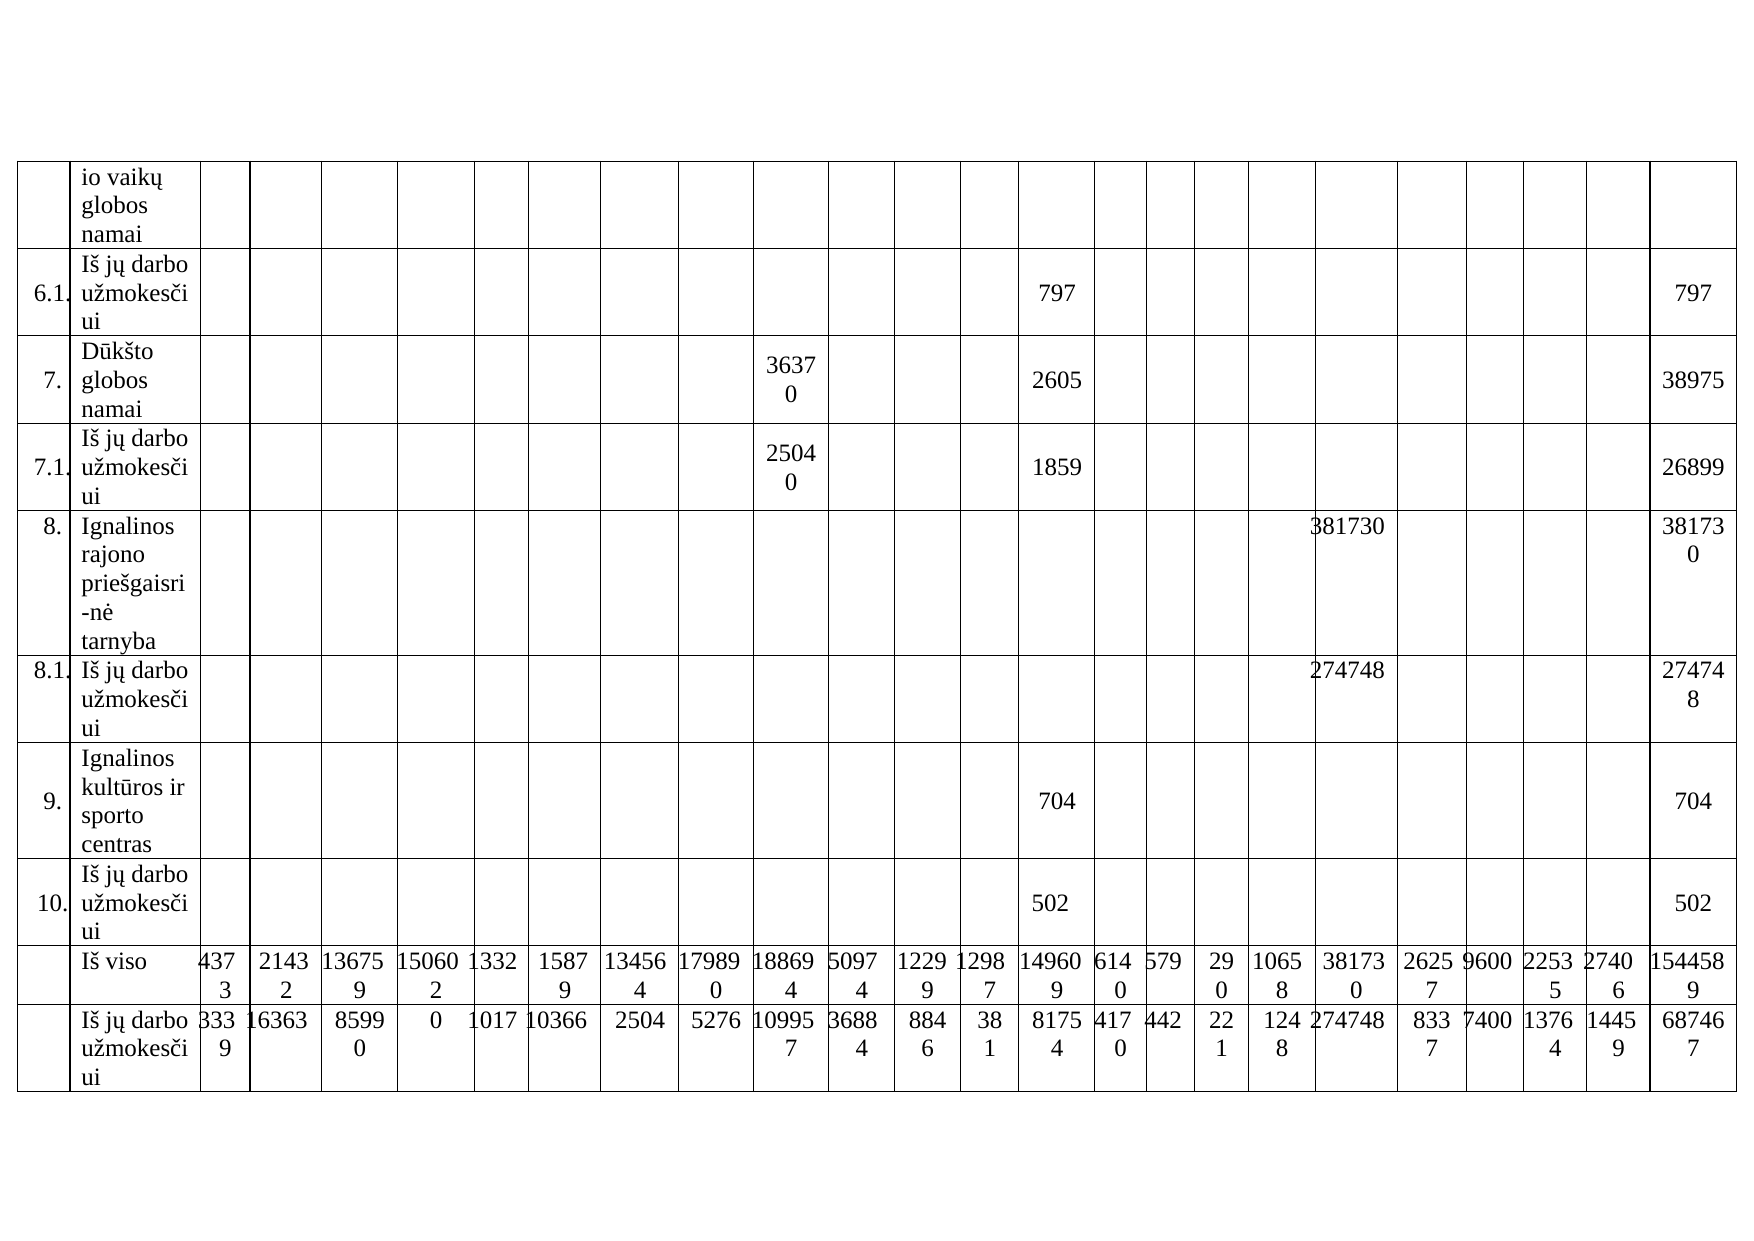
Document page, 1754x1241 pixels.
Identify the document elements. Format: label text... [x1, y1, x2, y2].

table_cell [829, 511, 894, 654]
table_cell 274748 [1316, 656, 1397, 742]
table_cell 12299 [895, 946, 960, 1004]
table_cell 0 [398, 1005, 474, 1091]
table_cell [601, 336, 678, 422]
table_cell Iš jų darbo užmokesčiui [71, 249, 200, 335]
table_cell [601, 859, 678, 945]
table_cell 381730 [1316, 946, 1397, 1004]
table_cell 4373 [201, 946, 249, 1004]
table_cell 16363 [251, 1005, 321, 1091]
table_cell 381 [961, 1005, 1018, 1091]
table_cell 10. [18, 859, 69, 945]
table_cell 7400 [1467, 1005, 1523, 1091]
table_cell 1859 [1019, 424, 1094, 510]
table_cell [251, 162, 321, 248]
table_cell [1524, 859, 1586, 945]
table_cell [1147, 743, 1194, 858]
table_cell [601, 656, 678, 742]
table_cell [1587, 859, 1649, 945]
table_cell [1249, 511, 1315, 654]
table_cell [529, 249, 600, 335]
table_cell [601, 162, 678, 248]
table_cell [201, 336, 249, 422]
table_cell [1467, 743, 1523, 858]
table_cell [475, 424, 528, 510]
table_cell [398, 859, 474, 945]
table_cell [961, 656, 1018, 742]
table_cell [1147, 859, 1194, 945]
table_cell 8337 [1398, 1005, 1466, 1091]
table_cell [1147, 162, 1194, 248]
table_cell [322, 424, 397, 510]
table_cell [1316, 424, 1397, 510]
table_cell [1587, 249, 1649, 335]
table_cell 381730 [1651, 511, 1736, 654]
table_cell [529, 162, 600, 248]
table_cell [251, 859, 321, 945]
table_cell [1019, 656, 1094, 742]
table_cell 10366 [529, 1005, 600, 1091]
table_cell [322, 743, 397, 858]
table_cell [1019, 511, 1094, 654]
table_cell 6.1. [18, 249, 69, 335]
table_cell Iš jų darbo užmokesčiui [71, 859, 200, 945]
table_cell [829, 424, 894, 510]
table_cell [1398, 249, 1466, 335]
table_cell [754, 859, 828, 945]
table_cell 9. [18, 743, 69, 858]
table_cell 1332 [475, 946, 528, 1004]
table_cell 1017 [475, 1005, 528, 1091]
table_cell [1467, 511, 1523, 654]
table_cell [961, 249, 1018, 335]
table_cell [961, 424, 1018, 510]
table_cell 36370 [754, 336, 828, 422]
table_cell [829, 859, 894, 945]
table_cell [201, 511, 249, 654]
table_cell 797 [1651, 249, 1736, 335]
table_cell [322, 656, 397, 742]
table_cell [201, 424, 249, 510]
table_cell [251, 511, 321, 654]
table_cell [1398, 743, 1466, 858]
table_cell [1398, 656, 1466, 742]
table_cell [1095, 249, 1146, 335]
table_cell 2504 [601, 1005, 678, 1091]
table_cell [322, 511, 397, 654]
table_cell 188694 [754, 946, 828, 1004]
table_cell [475, 859, 528, 945]
table_cell [1316, 249, 1397, 335]
table_cell [1316, 336, 1397, 422]
table_cell [601, 743, 678, 858]
table_cell [1147, 424, 1194, 510]
table_cell 579 [1147, 946, 1194, 1004]
table_cell 179890 [679, 946, 753, 1004]
table_cell [1524, 656, 1586, 742]
table_cell [475, 162, 528, 248]
table_cell [961, 336, 1018, 422]
table_cell [201, 859, 249, 945]
table_cell [895, 249, 960, 335]
table_cell [201, 656, 249, 742]
table_cell [1467, 424, 1523, 510]
table_cell [829, 249, 894, 335]
table_cell [1524, 162, 1586, 248]
table_cell [1095, 743, 1146, 858]
table_cell 26899 [1651, 424, 1736, 510]
table_cell [201, 249, 249, 335]
table_cell [754, 511, 828, 654]
table_cell 109957 [754, 1005, 828, 1091]
table_cell [754, 162, 828, 248]
table_cell [829, 336, 894, 422]
table_cell [1095, 859, 1146, 945]
table_cell Iš viso [71, 946, 200, 1004]
table_cell [1095, 424, 1146, 510]
table_cell 38975 [1651, 336, 1736, 422]
table_cell [1195, 336, 1248, 422]
table_cell [1524, 511, 1586, 654]
table_cell [18, 946, 69, 1004]
table_cell [961, 743, 1018, 858]
table_cell [475, 249, 528, 335]
table_cell [529, 743, 600, 858]
table_cell [1467, 249, 1523, 335]
table_cell [1195, 162, 1248, 248]
table_cell [1587, 511, 1649, 654]
table_cell Iš jų darbo užmokesčiui [71, 656, 200, 742]
table_cell [529, 511, 600, 654]
table_cell 5276 [679, 1005, 753, 1091]
table_cell 12987 [961, 946, 1018, 1004]
table_cell [398, 162, 474, 248]
table_cell [829, 656, 894, 742]
table_cell [1467, 656, 1523, 742]
table_cell [679, 249, 753, 335]
table_cell 274748 [1316, 1005, 1397, 1091]
table_cell [1147, 511, 1194, 654]
table_cell [1195, 511, 1248, 654]
table_cell [1249, 656, 1315, 742]
table_cell 7. [18, 336, 69, 422]
table_cell [895, 336, 960, 422]
table_cell 9600 [1467, 946, 1523, 1004]
table_cell 134564 [601, 946, 678, 1004]
table_cell Ignalinos kultūros ir sporto centras [71, 743, 200, 858]
table_cell 442 [1147, 1005, 1194, 1091]
table_cell [679, 162, 753, 248]
table_cell 150602 [398, 946, 474, 1004]
table_cell [1467, 162, 1523, 248]
table_cell [754, 656, 828, 742]
table_cell [398, 656, 474, 742]
table_cell [201, 743, 249, 858]
table_cell 687467 [1651, 1005, 1736, 1091]
table_cell [1398, 424, 1466, 510]
table_cell [679, 743, 753, 858]
table_cell [895, 424, 960, 510]
table_cell 36884 [829, 1005, 894, 1091]
table_cell 13764 [1524, 1005, 1586, 1091]
table_cell [251, 743, 321, 858]
table_cell [1249, 859, 1315, 945]
table_cell [1195, 743, 1248, 858]
table_cell [1467, 859, 1523, 945]
table_cell [322, 859, 397, 945]
table_cell [1398, 336, 1466, 422]
table_cell [961, 511, 1018, 654]
table_cell [529, 656, 600, 742]
table_cell 704 [1019, 743, 1094, 858]
table_cell 149609 [1019, 946, 1094, 1004]
table_cell 50974 [829, 946, 894, 1004]
table_cell [679, 336, 753, 422]
table_cell [322, 249, 397, 335]
table_cell 221 [1195, 1005, 1248, 1091]
table_cell [475, 743, 528, 858]
table_cell [322, 162, 397, 248]
table_cell 8846 [895, 1005, 960, 1091]
table_cell 6140 [1095, 946, 1146, 1004]
table_cell [1587, 656, 1649, 742]
table_cell 21432 [251, 946, 321, 1004]
table_cell [1249, 424, 1315, 510]
table_cell 3339 [201, 1005, 249, 1091]
table_cell [829, 743, 894, 858]
table_cell [398, 249, 474, 335]
table_cell 136759 [322, 946, 397, 1004]
table_cell 22535 [1524, 946, 1586, 1004]
table_cell 25040 [754, 424, 828, 510]
table_cell [895, 511, 960, 654]
table_cell [1095, 336, 1146, 422]
table_cell Iš jų darbo užmokesčiui [71, 424, 200, 510]
table_cell [1398, 511, 1466, 654]
table_cell [1524, 424, 1586, 510]
table_cell io vaikų globos namai [71, 162, 200, 248]
table_cell [1195, 859, 1248, 945]
table_cell [398, 336, 474, 422]
table_cell [475, 656, 528, 742]
table_cell [1587, 743, 1649, 858]
table_cell [398, 511, 474, 654]
table_cell 8. [18, 511, 69, 654]
table_cell [529, 424, 600, 510]
table_cell [1147, 656, 1194, 742]
table_cell 502 [1019, 859, 1094, 945]
table_cell 704 [1651, 743, 1736, 858]
table_cell 15879 [529, 946, 600, 1004]
table_cell [529, 336, 600, 422]
table_cell 1248 [1249, 1005, 1315, 1091]
table_cell [895, 656, 960, 742]
table_cell 7.1. [18, 424, 69, 510]
table_cell [1316, 859, 1397, 945]
table_cell [679, 511, 753, 654]
table_cell [1195, 424, 1248, 510]
table_cell [1467, 336, 1523, 422]
table_cell [1524, 336, 1586, 422]
table_cell [18, 1005, 69, 1091]
table_cell [398, 743, 474, 858]
table_cell [475, 336, 528, 422]
table_cell 10658 [1249, 946, 1315, 1004]
table_cell 8.1. [18, 656, 69, 742]
table_cell [475, 511, 528, 654]
table_cell [398, 424, 474, 510]
table_cell [201, 162, 249, 248]
table_cell [1524, 743, 1586, 858]
table_cell [1195, 656, 1248, 742]
table_cell 81754 [1019, 1005, 1094, 1091]
table_cell [961, 162, 1018, 248]
table_cell [1249, 162, 1315, 248]
table_cell 502 [1651, 859, 1736, 945]
table_cell [679, 656, 753, 742]
table_cell 274748 [1651, 656, 1736, 742]
table_cell [1095, 162, 1146, 248]
table_cell [1316, 162, 1397, 248]
table_cell [251, 656, 321, 742]
table_cell [601, 249, 678, 335]
table_cell [1147, 249, 1194, 335]
table_cell [251, 249, 321, 335]
table_cell [18, 162, 69, 248]
table_cell [1249, 336, 1315, 422]
table_cell [1524, 249, 1586, 335]
table_cell [1316, 743, 1397, 858]
table_cell [1398, 859, 1466, 945]
table_cell [1398, 162, 1466, 248]
table_cell [1249, 743, 1315, 858]
table_cell [529, 859, 600, 945]
table_cell [1095, 511, 1146, 654]
table_cell [754, 743, 828, 858]
table_cell [251, 424, 321, 510]
table_cell 4170 [1095, 1005, 1146, 1091]
table_cell 27406 [1587, 946, 1649, 1004]
table_cell Ignalinos rajono priešgaisri-nė tarnyba [71, 511, 200, 654]
table_cell 2605 [1019, 336, 1094, 422]
table_cell [1587, 336, 1649, 422]
table_cell 797 [1019, 249, 1094, 335]
table_cell 1544589 [1651, 946, 1736, 1004]
table_cell [251, 336, 321, 422]
table_cell [829, 162, 894, 248]
table_cell [961, 859, 1018, 945]
table_cell [754, 249, 828, 335]
table_cell [601, 424, 678, 510]
table_cell [895, 859, 960, 945]
table_cell [1651, 162, 1736, 248]
table_cell [322, 336, 397, 422]
table_cell 290 [1195, 946, 1248, 1004]
table_cell Iš jų darbo užmokesčiui [71, 1005, 200, 1091]
table_cell 381730 [1316, 511, 1397, 654]
table_cell 26257 [1398, 946, 1466, 1004]
table_cell Dūkšto globos namai [71, 336, 200, 422]
table_cell 85990 [322, 1005, 397, 1091]
table_cell [1195, 249, 1248, 335]
table_cell [1147, 336, 1194, 422]
table_cell [679, 424, 753, 510]
table_cell [679, 859, 753, 945]
table_cell 14459 [1587, 1005, 1649, 1091]
table_cell [1249, 249, 1315, 335]
table_cell [1019, 162, 1094, 248]
table_cell [601, 511, 678, 654]
table_cell [1587, 424, 1649, 510]
table_cell [895, 162, 960, 248]
table_cell [1095, 656, 1146, 742]
table_cell [895, 743, 960, 858]
table_cell [1587, 162, 1649, 248]
